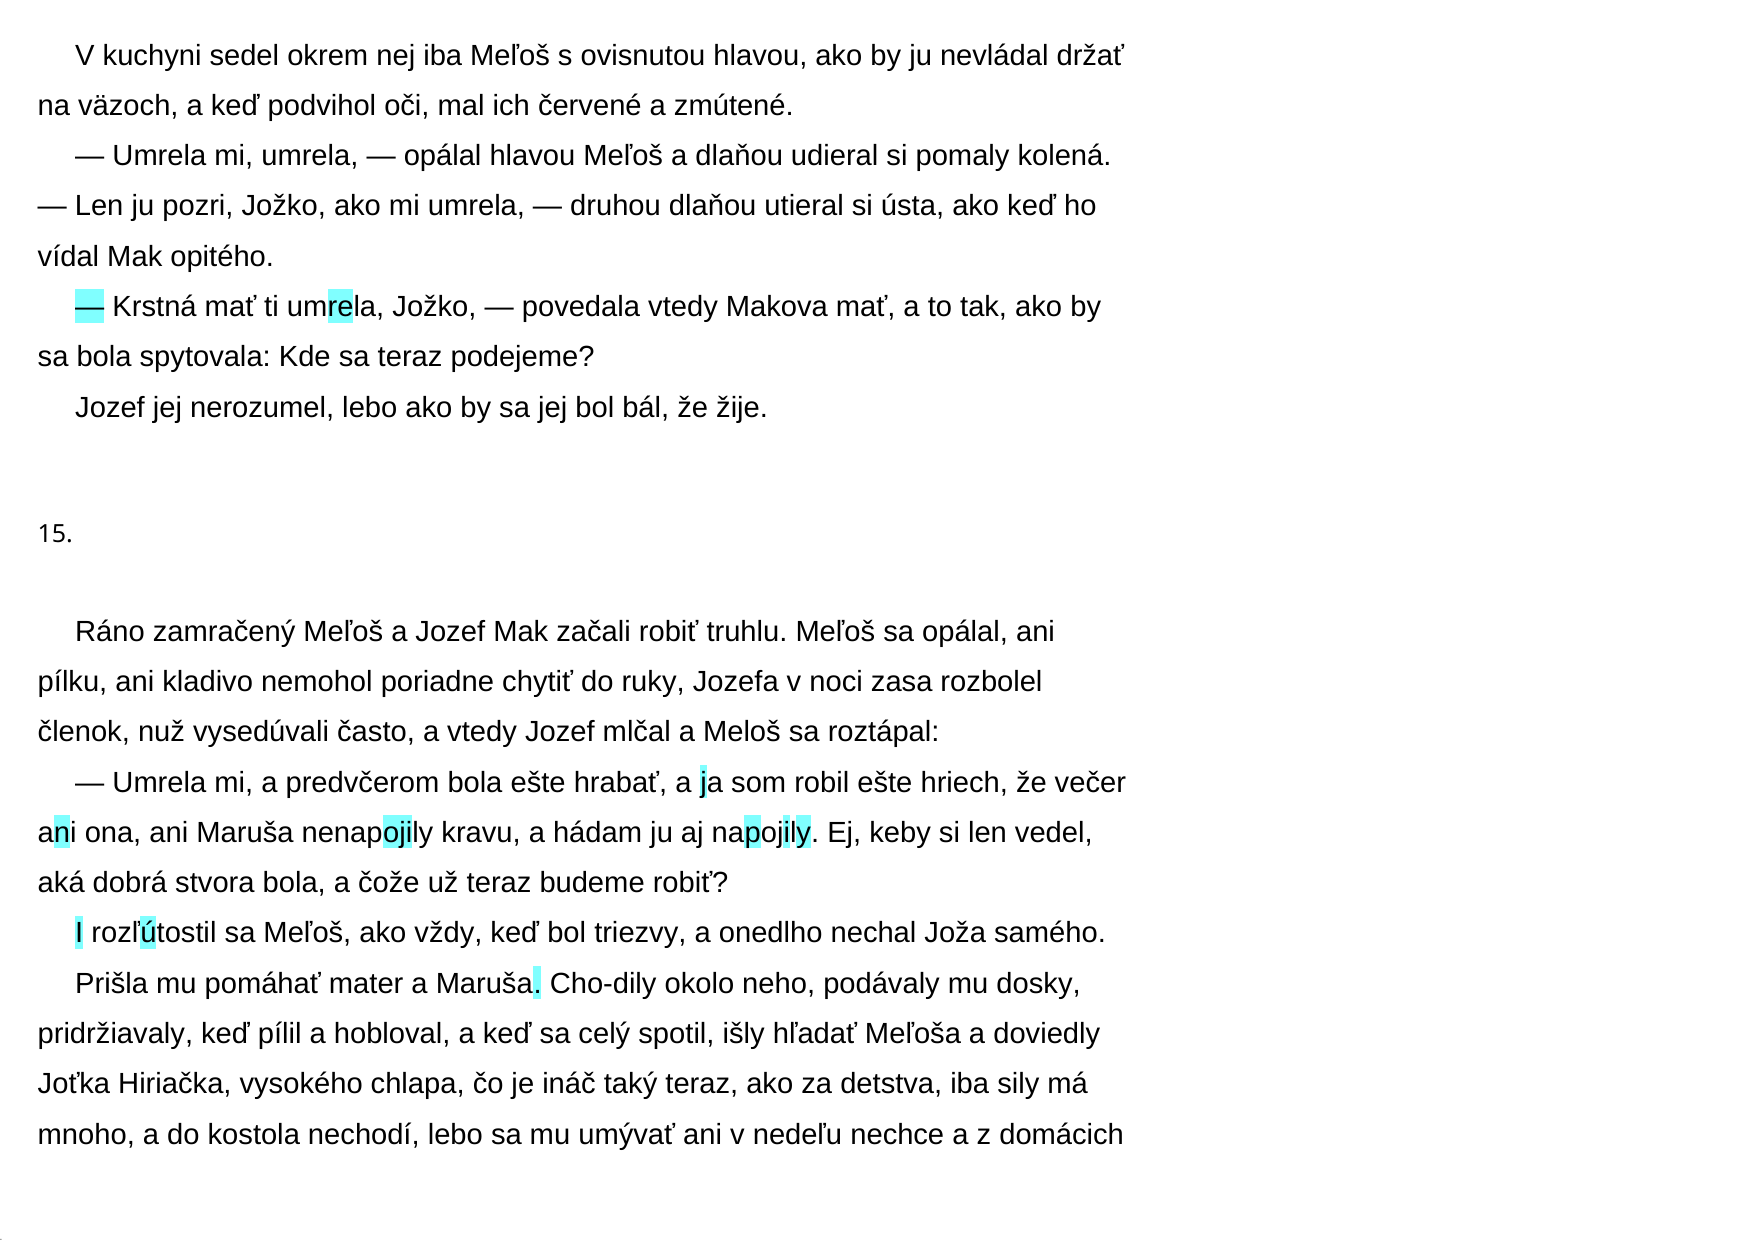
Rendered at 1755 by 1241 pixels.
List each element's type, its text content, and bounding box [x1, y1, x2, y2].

text Ráno zamračený Meľoš a Jozef Mak začali robiť truhlu. Meľoš sa opálal, ani pílku, ani kladivo nemohol poriadne chytiť do ruky, Jozefa v noci zasa rozbolel členok, nuž vysedúvali často, a vtedy Jozef mlčal a Meloš sa roztápal: [37, 614, 1130, 748]
text V kuchyni sedel okrem nej iba Meľoš s ovisnutou hlavou, ako by ju nevládal držať na väzoch, a keď podvihol oči, mal ich červené a zmútené. [37, 37, 1130, 121]
text — Krstná mať ti umrela, Jožko, — povedala vtedy Makova mať, a to tak, ako by sa bola spytovala: Kde sa teraz podejeme? [37, 289, 1130, 373]
text I rozľútostil sa Meľoš, ako vždy, keď bol triezvy, a onedlho nechal Joža samého. [37, 916, 1130, 949]
text Jozef jej nerozumel, lebo ako by sa jej bol bál, že žije. [37, 390, 1130, 423]
text Prišla mu pomáhať mater a Maruša. Cho-dily okolo neho, podávaly mu dosky, pridržiavaly, keď pílil a hobloval, a keď sa celý spotil, išly hľadať Meľoša a doviedly Joťka Hiriačka, vysokého chlapa, čo je ináč taký teraz, ako za detstva, iba sily má mnoho, a do kostola nechodí, lebo sa mu umývať ani v nedeľu nechce a z domácich [37, 966, 1130, 1150]
text — Umrela mi, umrela, — opálal hlavou Meľoš a dlaňou udieral si pomaly kolená. — Len ju pozri, Jožko, ako mi umrela, — druhou dlaňou utieral si ústa, ako keď ho vídal Mak opitého. [37, 138, 1130, 272]
subtitle 15. [37, 516, 1130, 550]
text — Umrela mi, a predvčerom bola ešte hrabať, a ja som robil ešte hriech, že večer ani ona, ani Maruša nenapojily kravu, a hádam ju aj napojily. Ej, keby si len vedel, aká dobrá stvora bola, a čože už teraz budeme robiť? [37, 764, 1130, 899]
